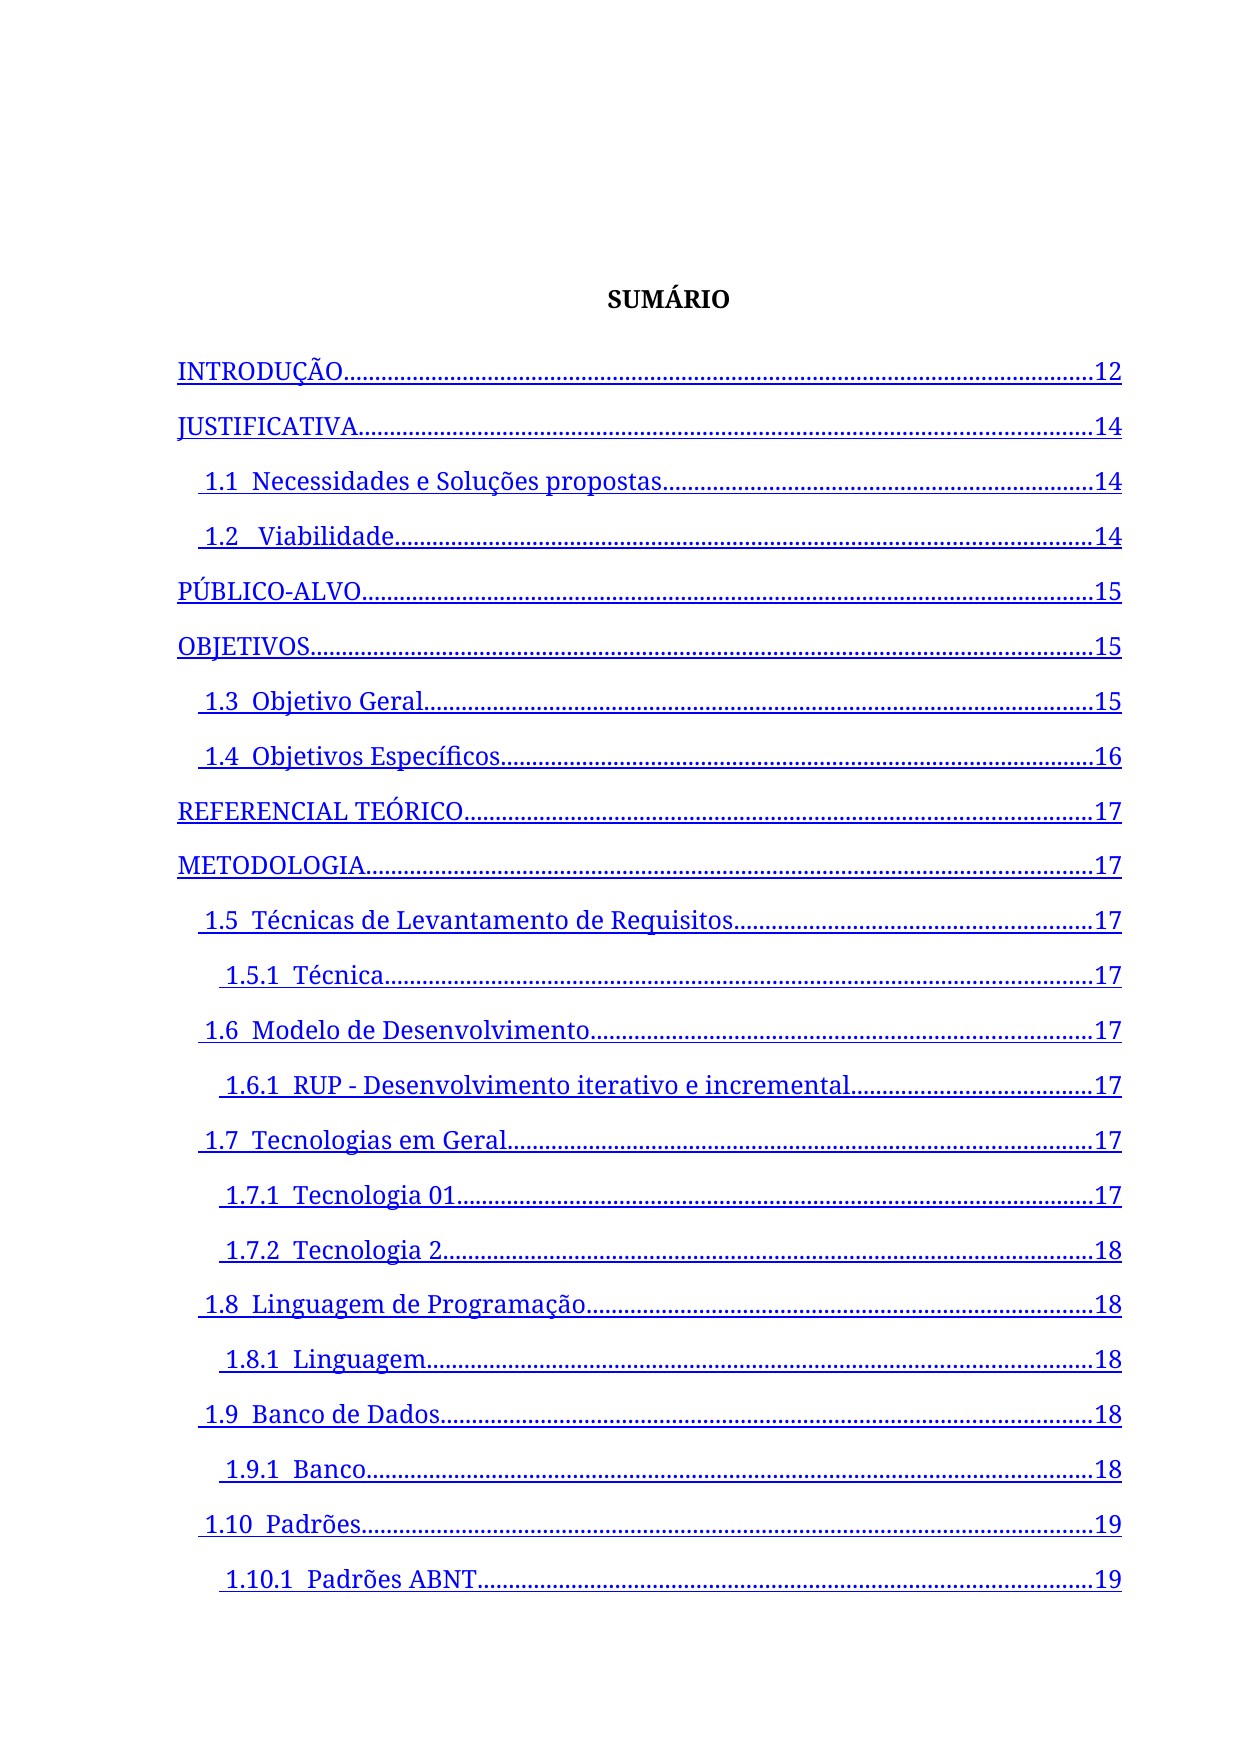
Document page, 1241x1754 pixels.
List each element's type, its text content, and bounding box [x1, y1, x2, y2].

text 1.5 Técnicas de Levantamento de Requisitos 17 [198, 903, 1122, 932]
text 1.3 Objetivo Geral 15 [198, 683, 1122, 712]
text [219, 1098, 1122, 1102]
text 1.1 Necessidades e Soluções propostas 14 [198, 464, 1122, 493]
text [198, 1537, 1122, 1541]
text 1.9.1 Banco 18 [219, 1452, 1122, 1481]
text [219, 1592, 1122, 1596]
text 1.8 Linguagem de Programação 18 [198, 1287, 1122, 1316]
text INTRODUÇÃO 12 [177, 354, 1122, 383]
text JUSTIFICATIVA 14 [177, 409, 1122, 438]
text [198, 1153, 1122, 1157]
text 1.7.1 Tecnologia 01... 17 [219, 1177, 1122, 1206]
text SUMÁRIO [222, 282, 1122, 316]
text PÚBLICO-ALVO 15 [177, 573, 1122, 602]
text METODOLOGIA 17 [177, 848, 1122, 877]
text [198, 549, 1122, 553]
text 1.10 Padrões 19 [198, 1507, 1122, 1536]
text [219, 988, 1122, 992]
text [198, 1043, 1122, 1047]
text 1.6.1 RUP - Desenvolvimento iterativo e incremental 17 [219, 1068, 1122, 1096]
text [198, 494, 1122, 498]
text 1.10.1 Padrões ABNT 19 [219, 1562, 1122, 1591]
text 1.8.1 Linguagem 18 [219, 1342, 1122, 1371]
text 1.4 Objetivos Específicos 16 [198, 738, 1122, 767]
text OBJETIVOS 15 [177, 628, 1122, 657]
text 1.9 Banco de Dados 18 [198, 1397, 1122, 1426]
text REFERENCIAL TEÓRICO 17 [177, 793, 1122, 822]
text [177, 604, 1122, 608]
text 1.5.1 Técnica... 17 [219, 958, 1122, 987]
text 1.6 Modelo de Desenvolvimento 17 [198, 1013, 1122, 1042]
text 1.2 Viabilidade 14 [198, 519, 1122, 547]
text 1.7 Tecnologias em Geral 17 [198, 1122, 1122, 1151]
text 1.7.2 Tecnologia 2 18 [219, 1232, 1122, 1261]
text [177, 439, 1122, 443]
